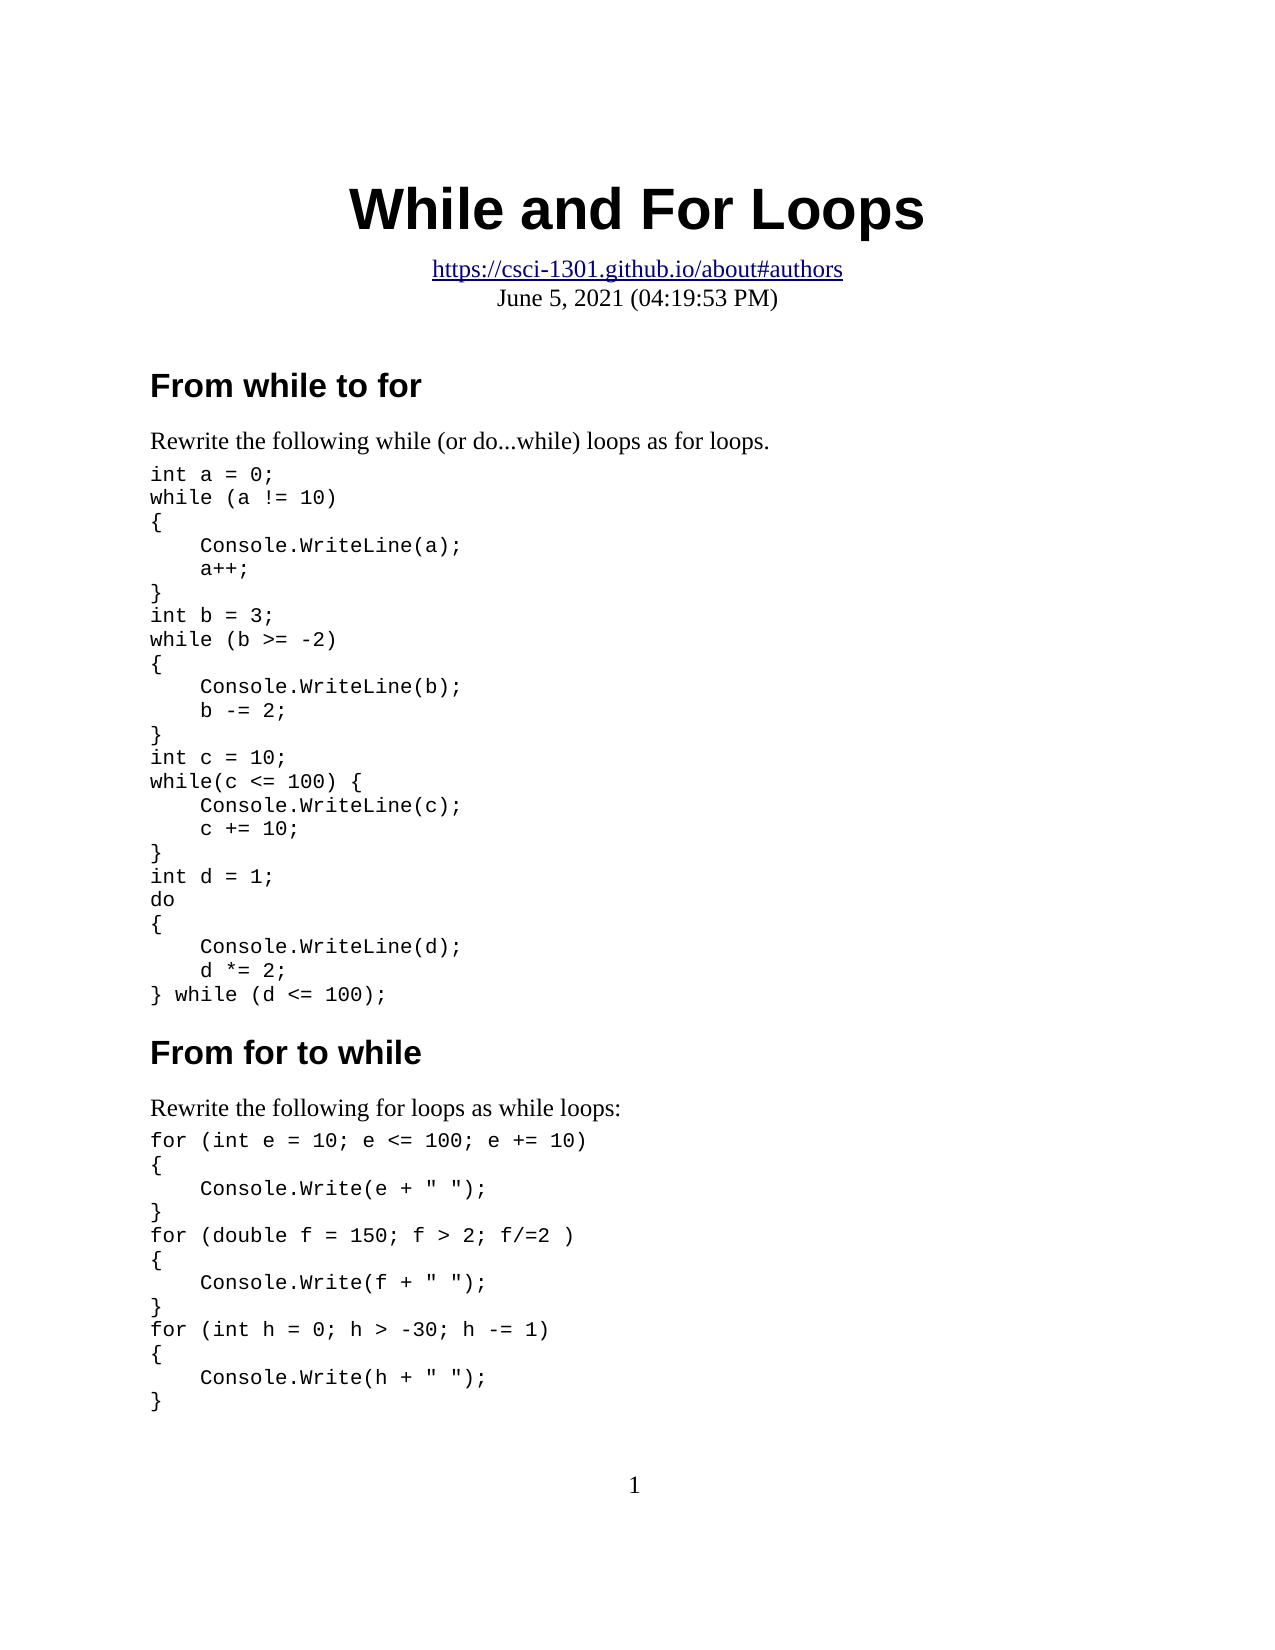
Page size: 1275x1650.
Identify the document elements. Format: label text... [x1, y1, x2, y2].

text } [150, 1296, 1125, 1319]
text do [150, 889, 1125, 913]
text { [150, 913, 1125, 937]
text June 5, 2021 (04:19:53 PM) [150, 283, 1125, 312]
text for (int e = 10; e <= 100; e += 10) [150, 1130, 1125, 1154]
text { [150, 1248, 1125, 1272]
text { [150, 511, 1125, 534]
text } [150, 724, 1125, 747]
text int b = 3; [150, 606, 1125, 629]
text while (b >= -2) [150, 629, 1125, 653]
text b -= 2; [150, 700, 1125, 724]
text { [150, 653, 1125, 676]
text for (double f = 150; f > 2; f/=2 ) [150, 1225, 1125, 1248]
text while(c <= 100) { [150, 771, 1125, 795]
text Rewrite the following for loops as while loops: [150, 1093, 1125, 1121]
text Console.Write(e + " "); [150, 1178, 1125, 1201]
subtitle From while to for [150, 366, 1125, 404]
text a++; [150, 558, 1125, 582]
text int d = 1; [150, 866, 1125, 889]
text Rewrite the following while (or do...while) loops as for loops. [150, 426, 1125, 455]
text Console.WriteLine(d); [150, 937, 1125, 960]
text } [150, 1390, 1125, 1414]
text https://csci-1301.github.io/about#authors [150, 254, 1125, 283]
text } while (d <= 100); [150, 984, 1125, 1007]
text Console.WriteLine(b); [150, 676, 1125, 700]
text Console.Write(f + " "); [150, 1272, 1125, 1296]
text int a = 0; [150, 464, 1125, 487]
text while (a != 10) [150, 487, 1125, 511]
text } [150, 842, 1125, 866]
text { [150, 1154, 1125, 1178]
text d *= 2; [150, 960, 1125, 984]
text } [150, 1201, 1125, 1225]
text c += 10; [150, 818, 1125, 842]
text } [150, 582, 1125, 606]
text for (int h = 0; h > -30; h -= 1) [150, 1319, 1125, 1343]
text Console.WriteLine(a); [150, 534, 1125, 558]
text Console.Write(h + " "); [150, 1367, 1125, 1390]
subtitle From for to while [150, 1032, 1125, 1071]
text { [150, 1343, 1125, 1367]
text Console.WriteLine(c); [150, 795, 1125, 818]
title While and For Loops [150, 175, 1125, 242]
text int c = 10; [150, 747, 1125, 771]
